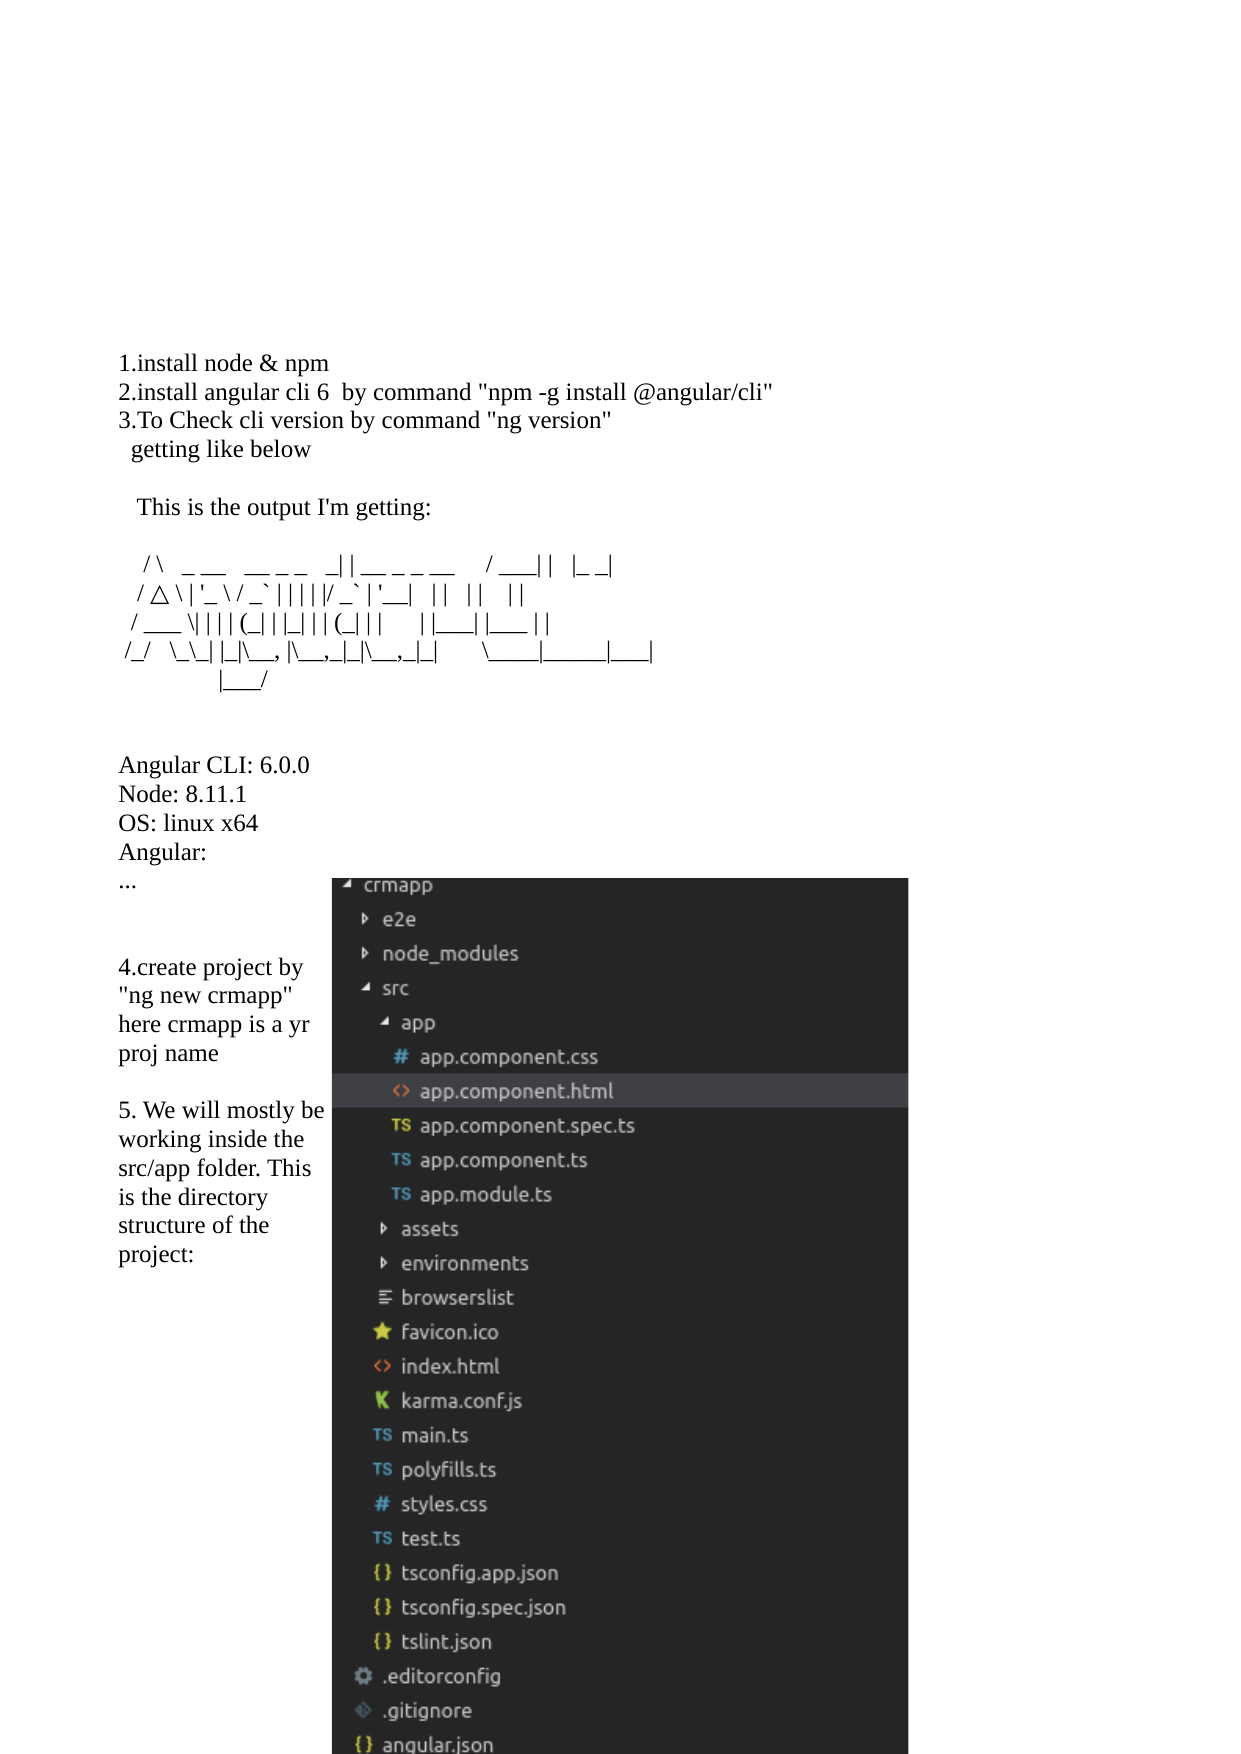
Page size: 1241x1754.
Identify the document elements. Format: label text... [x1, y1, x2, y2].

text This is the output I'm getting: [118, 492, 1122, 521]
text 3.To Check cli version by command "ng version" [118, 406, 1122, 434]
text |___/ [118, 664, 1122, 693]
text / △ \ | '_ \ / _` | | | | |/ _` | '__| | | | | | | [118, 578, 1122, 607]
text /_/ \_\_| |_|\__, |\__,_|_|\__,_|_| \____|_____|___| [118, 636, 1122, 664]
text ... [118, 866, 1122, 894]
text [909, 1096, 1122, 1268]
text / \ _ __ __ _ _ _| | __ _ _ __ / ___| | |_ _| [118, 549, 1122, 578]
text Angular: [118, 837, 1122, 866]
text getting like below [118, 434, 1122, 463]
text 5. We will mostly be working inside the src/app folder. This is the directory structure of the project: [118, 1096, 331, 1268]
text OS: linux x64 [118, 808, 1122, 837]
text 1.install node & npm [118, 348, 1122, 377]
picture [331, 878, 909, 1754]
text Angular CLI: 6.0.0 [118, 751, 1122, 779]
text [909, 952, 1122, 1067]
text / ___ \| | | | (_| | |_| | | (_| | | | |___| |___ | | [118, 607, 1122, 636]
text Node: 8.11.1 [118, 779, 1122, 808]
text 4.create project by "ng new crmapp" here crmapp is a yr proj name [118, 952, 331, 1067]
text 2.install angular cli 6 by command "npm -g install @angular/cli" [118, 377, 1122, 406]
